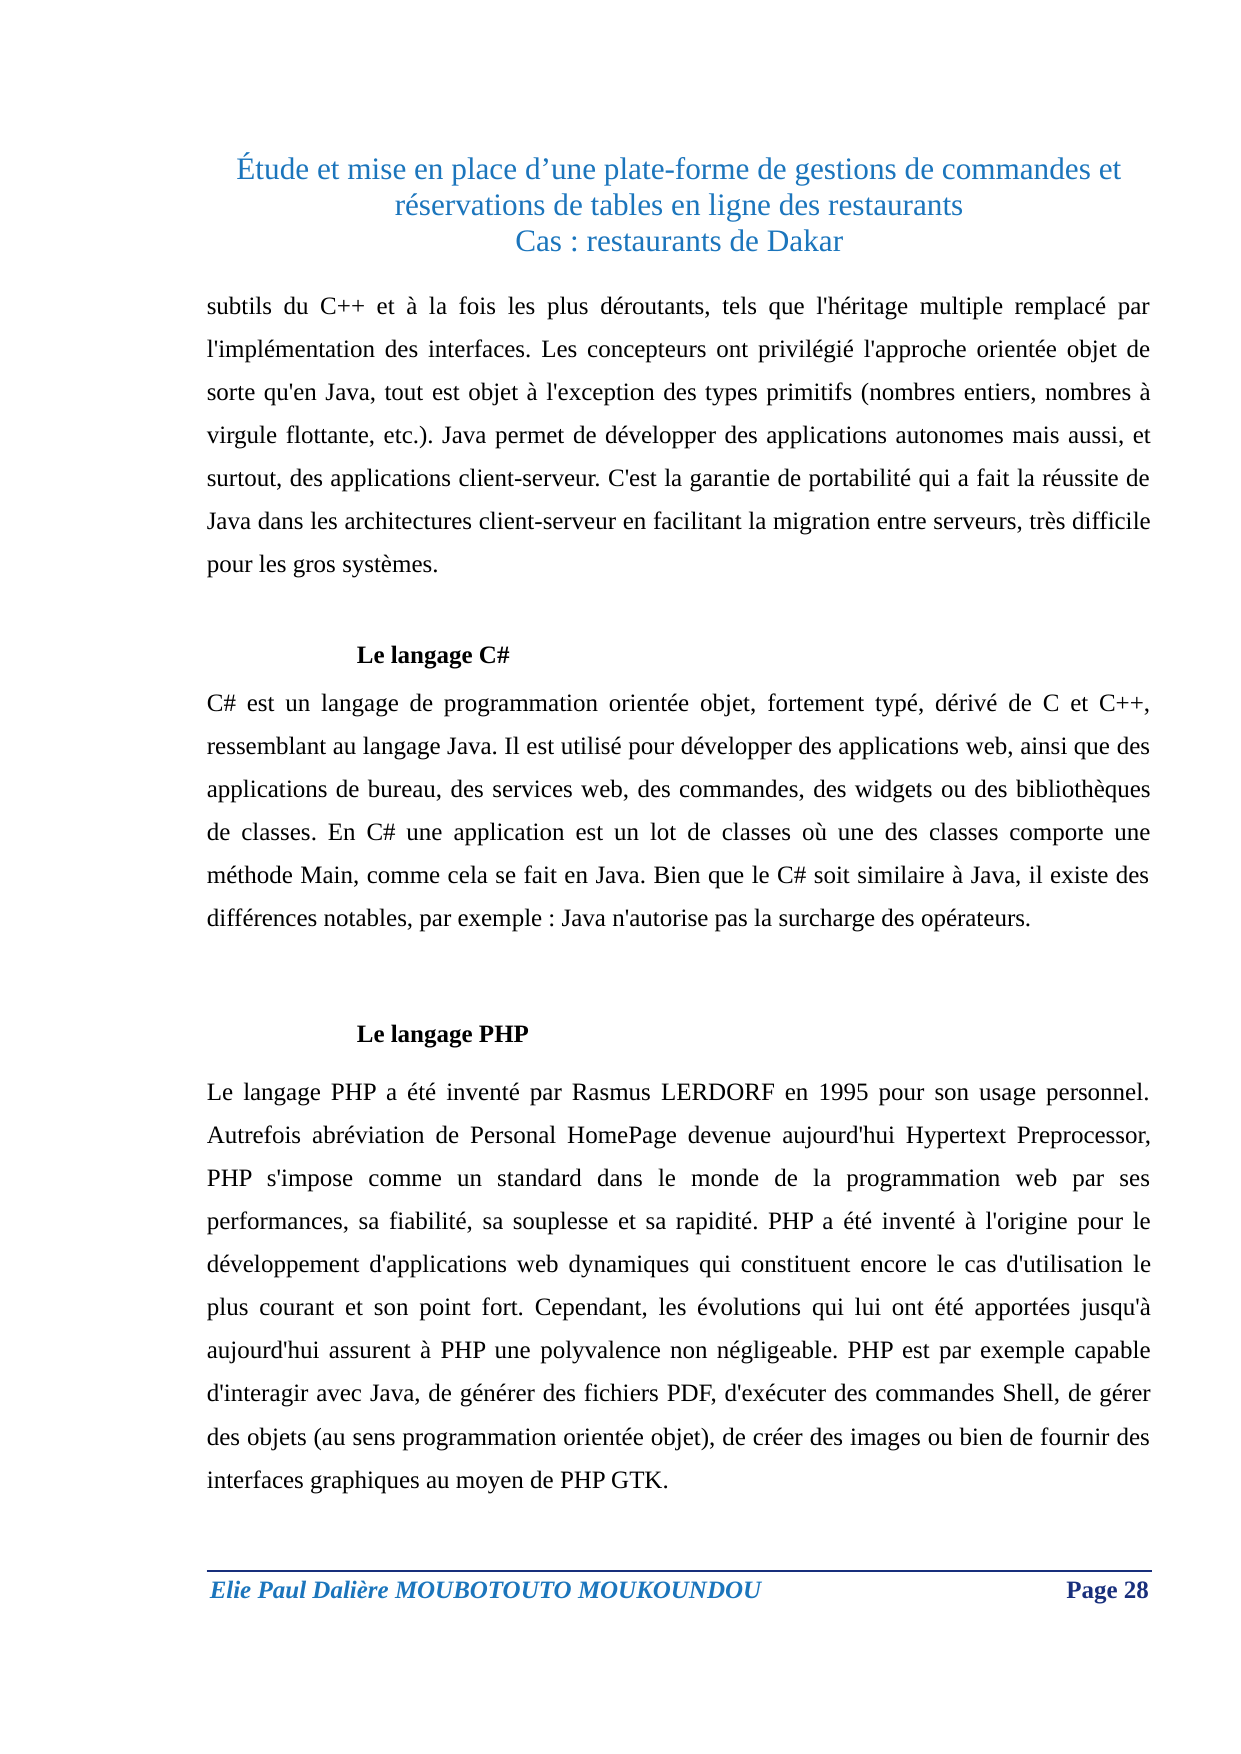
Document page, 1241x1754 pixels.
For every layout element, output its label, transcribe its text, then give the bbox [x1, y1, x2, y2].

text C# est un langage de programmation orientée objet, fortement typé, dérivé de C et C++, ressemblant au langage Java. Il est utilisé pour développer des applications web, ainsi que des applications de bureau, des services web, des commandes, des widgets ou des bibliothèques de classes. En C# une application est un lot de classes où une des classes comporte une méthode Main, comme cela se fait en Java. Bien que le C# soit similaire à Java, il existe des différences notables, par exemple : Java n'autorise pas la surcharge des opérateurs. [207, 688, 1152, 932]
text Le langage PHP a été inventé par Rasmus LERDORF en 1995 pour son usage personnel. Autrefois abréviation de Personal HomePage devenue aujourd'hui Hypertext Preprocessor, PHP s'impose comme un standard dans le monde de la programmation web par ses performances, sa fiabilité, sa souplesse et sa rapidité. PHP a été inventé à l'origine pour le développement d'applications web dynamiques qui constituent encore le cas d'utilisation le plus courant et son point fort. Cependant, les évolutions qui lui ont été apportées jusqu'à aujourd'hui assurent à PHP une polyvalence non négligeable. PHP est par exemple capable d'interagir avec Java, de générer des fichiers PDF, d'exécuter des commandes Shell, de gérer des objets (au sens programmation orientée objet), de créer des images ou bien de fournir des interfaces graphiques au moyen de PHP GTK. [207, 1077, 1152, 1493]
text subtils du C++ et à la fois les plus déroutants, tels que l'héritage multiple remplacé par l'implémentation des interfaces. Les concepteurs ont privilégié l'approche orientée objet de sorte qu'en Java, tout est objet à l'exception des types primitifs (nombres entiers, nombres à virgule flottante, etc.). Java permet de développer des applications autonomes mais aussi, et surtout, des applications client-serveur. C'est la garantie de portabilité qui a fait la réussite de Java dans les architectures client-serveur en facilitant la migration entre serveurs, très difficile pour les gros systèmes. [207, 291, 1152, 578]
text Le langage PHP [207, 1019, 1152, 1048]
text Le langage C# [207, 640, 1152, 669]
